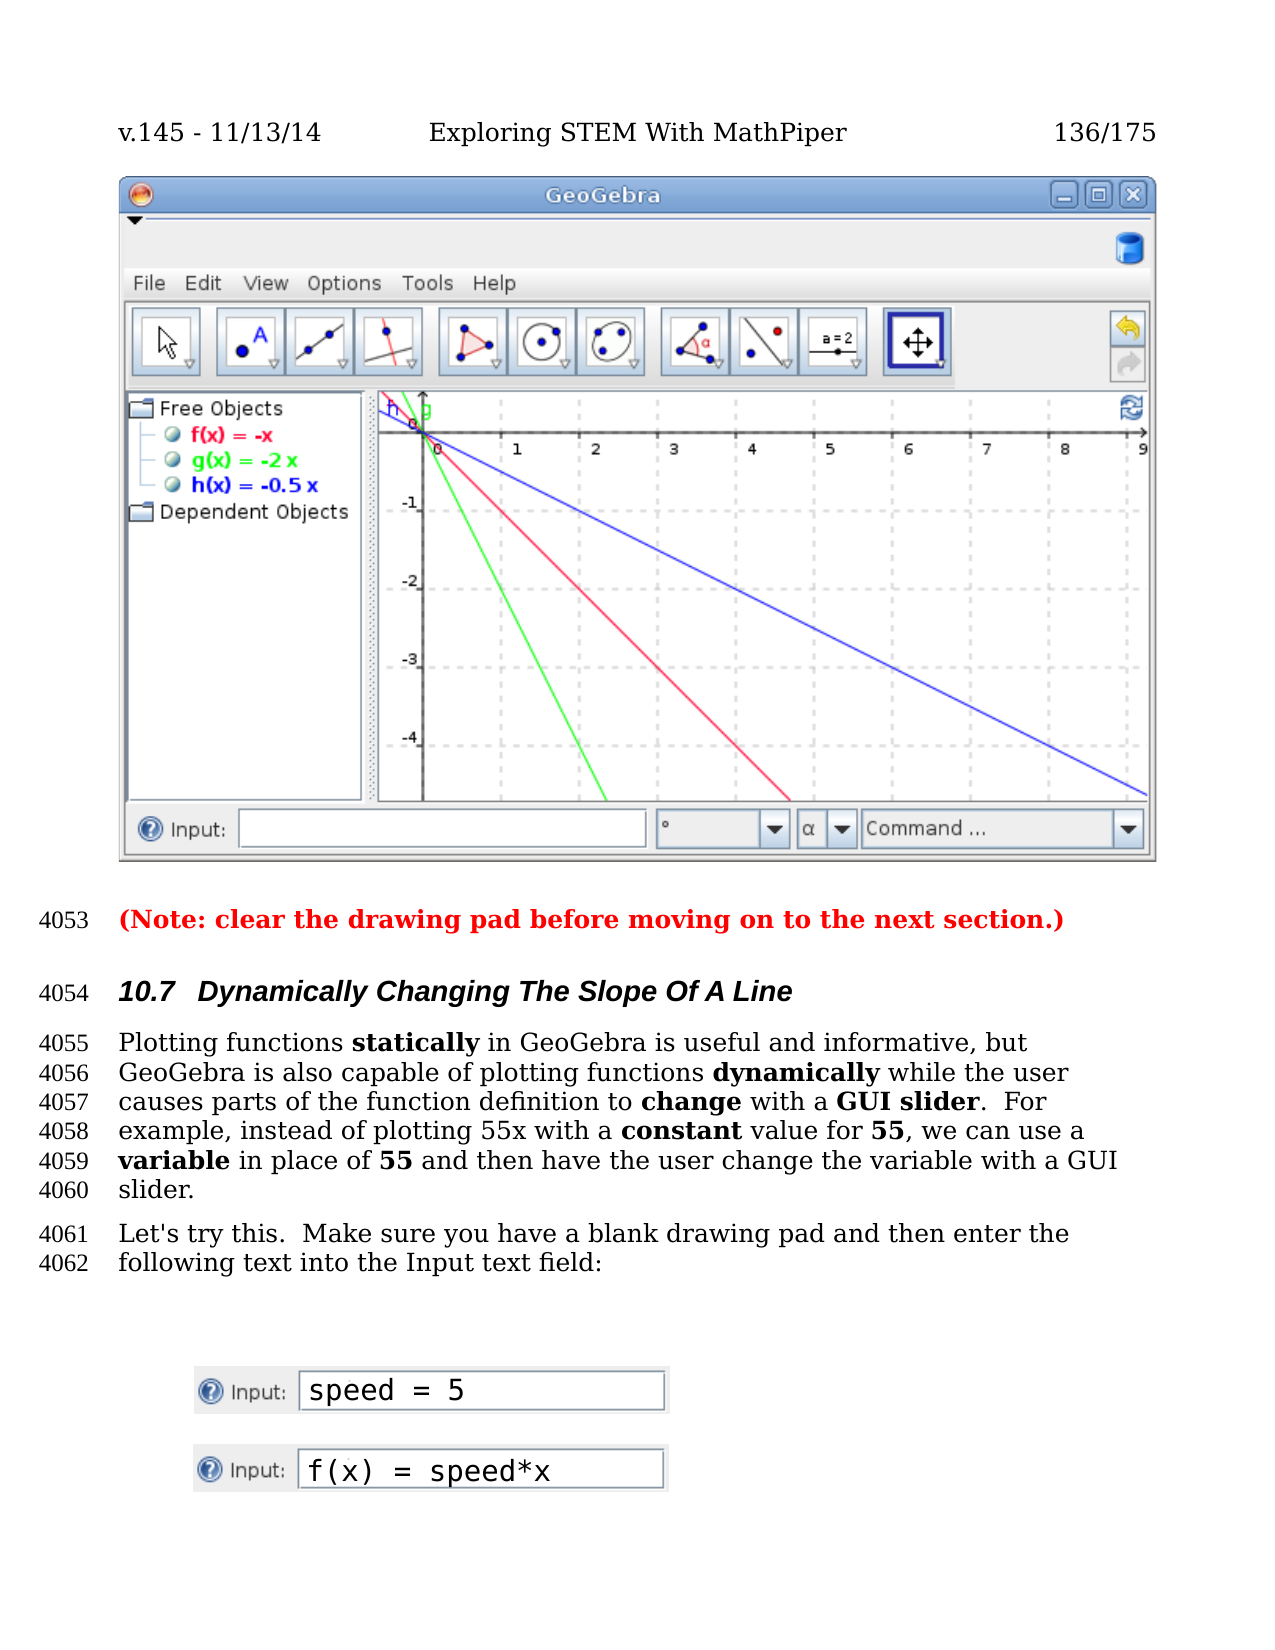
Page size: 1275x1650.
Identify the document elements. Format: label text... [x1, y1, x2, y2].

text (Note: clear the drawing pad before moving on to the next section.) [118, 905, 1157, 935]
text Plotting functions statically in GeoGebra is useful and informative, but GeoGebra is also capable of plotting functions dynamically while the user causes parts of the function definition to change with a GUI slider. For example, instead of plotting 55x with a constant value for 55, we can use a variable in place of 55 and then have the user change the variable with a GUI slider. [118, 1028, 1157, 1204]
subtitle Dynamically Changing The Slope Of A Line [118, 974, 1157, 1007]
picture [118, 176, 1157, 862]
text Let's try this. Make sure you have a blank drawing pad and then enter the following text into the Input text field: [118, 1219, 1157, 1278]
